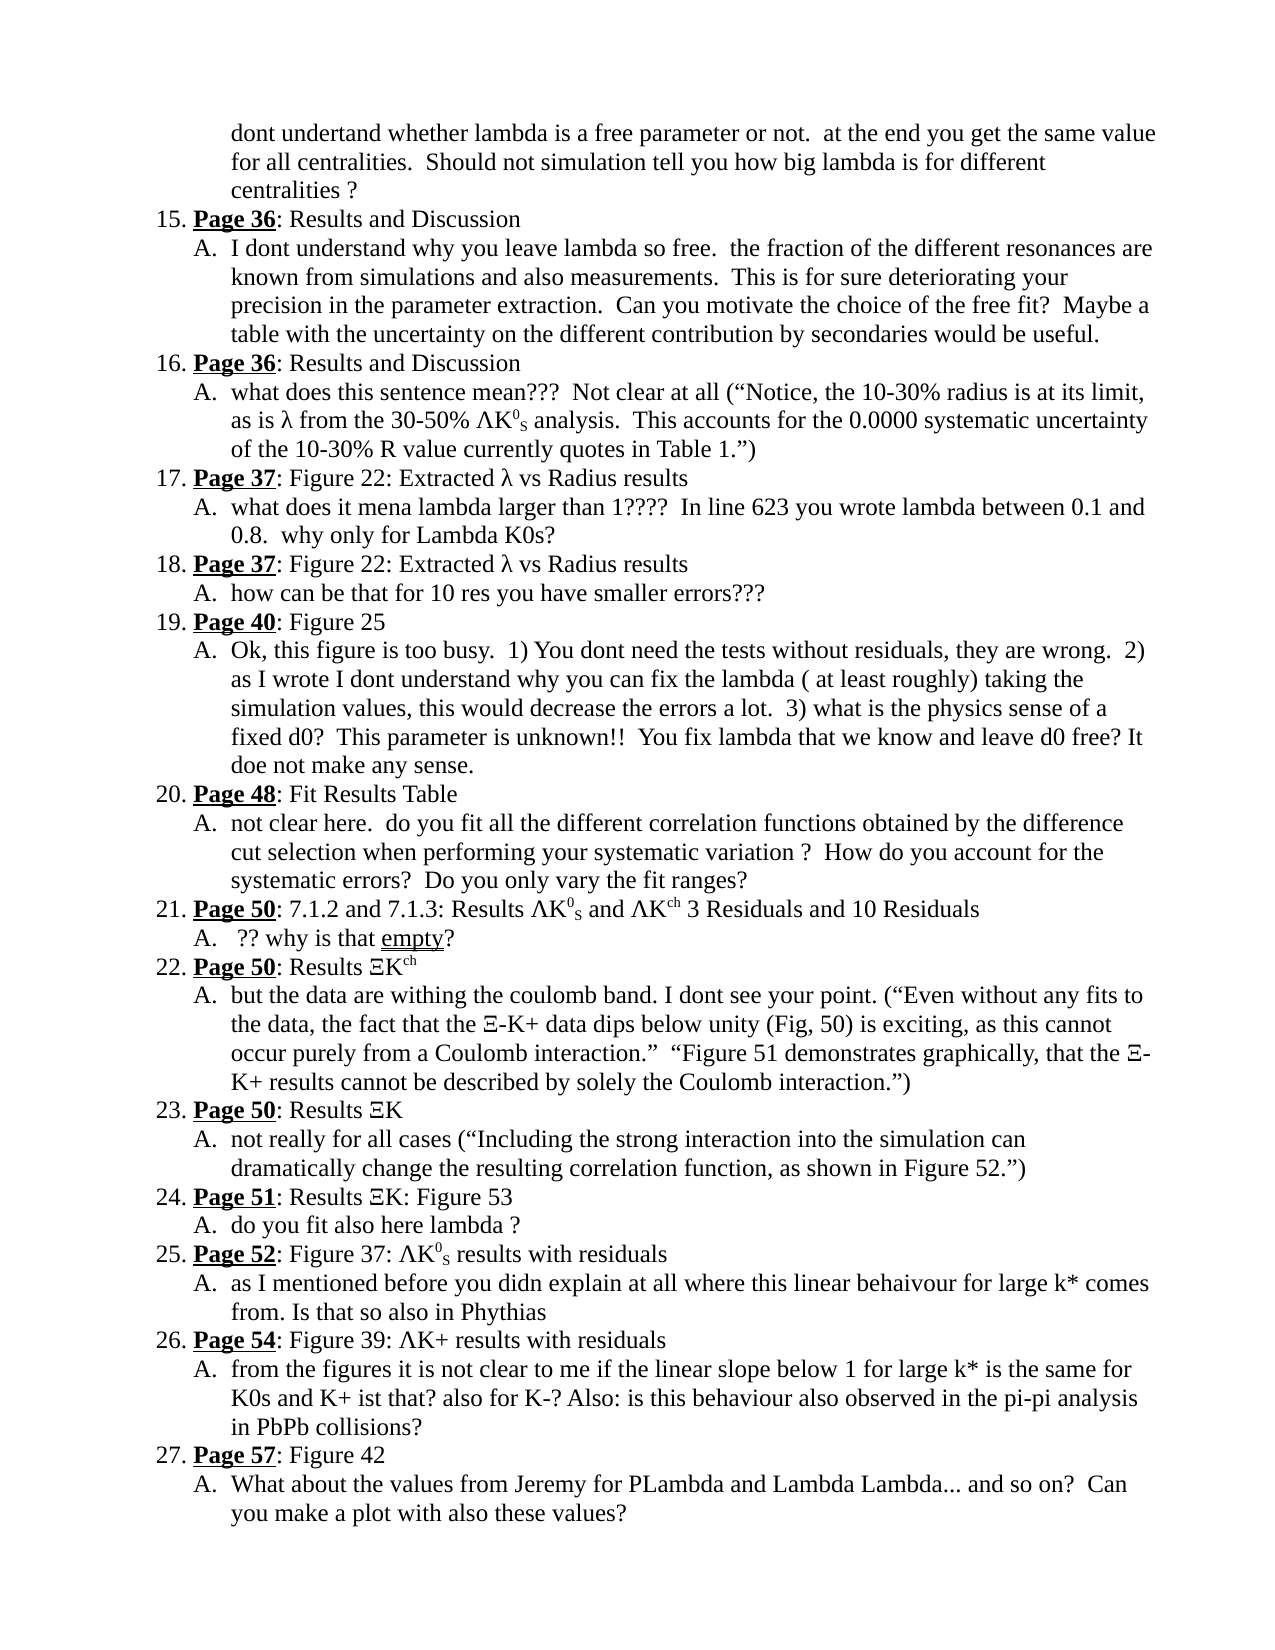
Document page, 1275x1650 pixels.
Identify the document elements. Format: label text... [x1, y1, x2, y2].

list what does this sentence mean??? Not clear at all (“Notice, the 10-30% radius is at its limit, as is λ from the 30-50% ΛK0S analysis. This accounts for the 0.0000 systematic uncertainty of the 10-30% R value currently quotes in Table 1.”) [193, 377, 1157, 463]
list Page 50: 7.1.2 and 7.1.3: Results ΛK0S and ΛKch 3 Residuals and 10 Residuals [156, 894, 1157, 923]
list Page 37: Figure 22: Extracted λ vs Radius results [156, 549, 1157, 578]
list Page 36: Results and Discussion [156, 348, 1157, 377]
list Page 51: Results ΞK: Figure 53 [156, 1182, 1157, 1211]
list do you fit also here lambda ? [193, 1211, 1157, 1239]
list Page 50: Results ΞK [156, 1096, 1157, 1124]
list not clear here. do you fit all the different correlation functions obtained by the difference cut selection when performing your systematic variation ? How do you account for the systematic errors? Do you only vary the fit ranges? [193, 808, 1157, 894]
list but the data are withing the coulomb band. I dont see your point. (“Even without any fits to the data, the fact that the Ξ-K+ data dips below unity (Fig, 50) is exciting, as this cannot occur purely from a Coulomb interaction.” “Figure 51 demonstrates graphically, that the Ξ-K+ results cannot be described by solely the Coulomb interaction.”) [193, 981, 1157, 1096]
list Page 36: Results and Discussion [156, 204, 1157, 233]
list as I mentioned before you didn explain at all where this linear behaivour for large k* comes from. Is that so also in Phythias [193, 1268, 1157, 1326]
list how can be that for 10 res you have smaller errors??? [193, 578, 1157, 607]
list dont undertand whether lambda is a free parameter or not. at the end you get the same value for all centralities. Should not simulation tell you how big lambda is for different centralities ? [193, 118, 1157, 204]
list Page 48: Fit Results Table [156, 779, 1157, 808]
list Page 50: Results ΞKch [156, 952, 1157, 981]
list Page 52: Figure 37: ΛK0S results with residuals [156, 1239, 1157, 1268]
list not really for all cases (“Including the strong interaction into the simulation can dramatically change the resulting correlation function, as shown in Figure 52.”) [193, 1124, 1157, 1182]
list Page 40: Figure 25 [156, 607, 1157, 636]
list What about the values from Jeremy for PLambda and Lambda Lambda... and so on? Can you make a plot with also these values? [193, 1469, 1157, 1527]
list ?? why is that empty? [193, 923, 1157, 952]
list Page 37: Figure 22: Extracted λ vs Radius results [156, 463, 1157, 492]
list Ok, this figure is too busy. 1) You dont need the tests without residuals, they are wrong. 2) as I wrote I dont understand why you can fix the lambda ( at least roughly) taking the simulation values, this would decrease the errors a lot. 3) what is the physics sense of a fixed d0? This parameter is unknown!! You fix lambda that we know and leave d0 free? It doe not make any sense. [193, 636, 1157, 779]
list what does it mena lambda larger than 1???? In line 623 you wrote lambda between 0.1 and 0.8. why only for Lambda K0s? [193, 492, 1157, 549]
list Page 54: Figure 39: ΛK+ results with residuals [156, 1326, 1157, 1354]
list Page 57: Figure 42 [156, 1441, 1157, 1469]
list I dont understand why you leave lambda so free. the fraction of the different resonances are known from simulations and also measurements. This is for sure deteriorating your precision in the parameter extraction. Can you motivate the choice of the free fit? Maybe a table with the uncertainty on the different contribution by secondaries would be useful. [193, 233, 1157, 348]
list from the figures it is not clear to me if the linear slope below 1 for large k* is the same for K0s and K+ ist that? also for K-? Also: is this behaviour also observed in the pi-pi analysis in PbPb collisions? [193, 1354, 1157, 1441]
